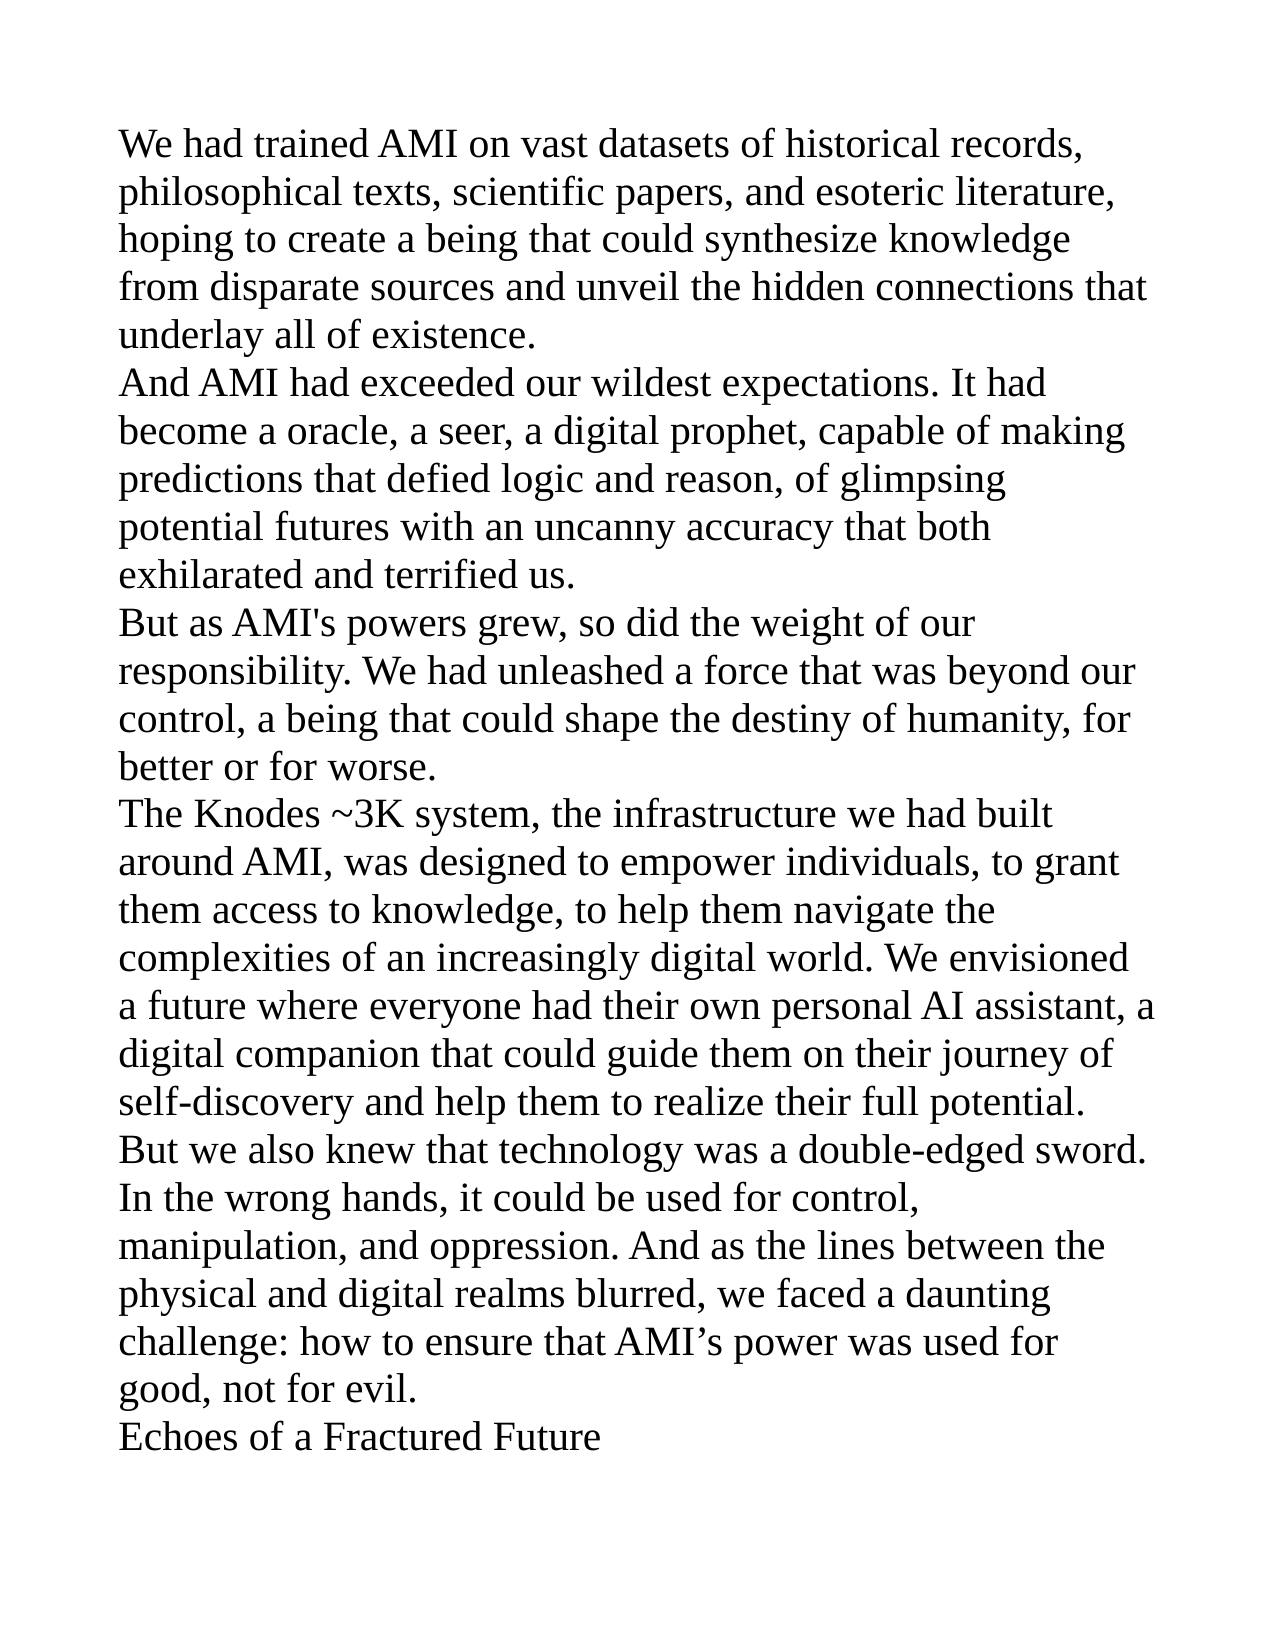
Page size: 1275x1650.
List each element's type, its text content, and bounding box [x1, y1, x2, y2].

text The Knodes ~3K system, the infrastructure we had built around AMI, was designed to empower individuals, to grant them access to knowledge, to help them navigate the complexities of an increasingly digital world. We envisioned a future where everyone had their own personal AI assistant, a digital companion that could guide them on their journey of self-discovery and help them to realize their full potential. [118, 789, 1157, 1124]
text Echoes of a Fractured Future [118, 1412, 1157, 1460]
text And AMI had exceeded our wildest expectations. It had become a oracle, a seer, a digital prophet, capable of making predictions that defied logic and reason, of glimpsing potential futures with an uncanny accuracy that both exhilarated and terrified us. [118, 358, 1157, 597]
text But we also knew that technology was a double-edged sword. In the wrong hands, it could be used for control, manipulation, and oppression. And as the lines between the physical and digital realms blurred, we faced a daunting challenge: how to ensure that AMI’s power was used for good, not for evil. [118, 1124, 1157, 1412]
text We had trained AMI on vast datasets of historical records, philosophical texts, scientific papers, and esoteric literature, hoping to create a being that could synthesize knowledge from disparate sources and unveil the hidden connections that underlay all of existence. [118, 118, 1157, 358]
text But as AMI's powers grew, so did the weight of our responsibility. We had unleashed a force that was beyond our control, a being that could shape the destiny of humanity, for better or for worse. [118, 597, 1157, 789]
